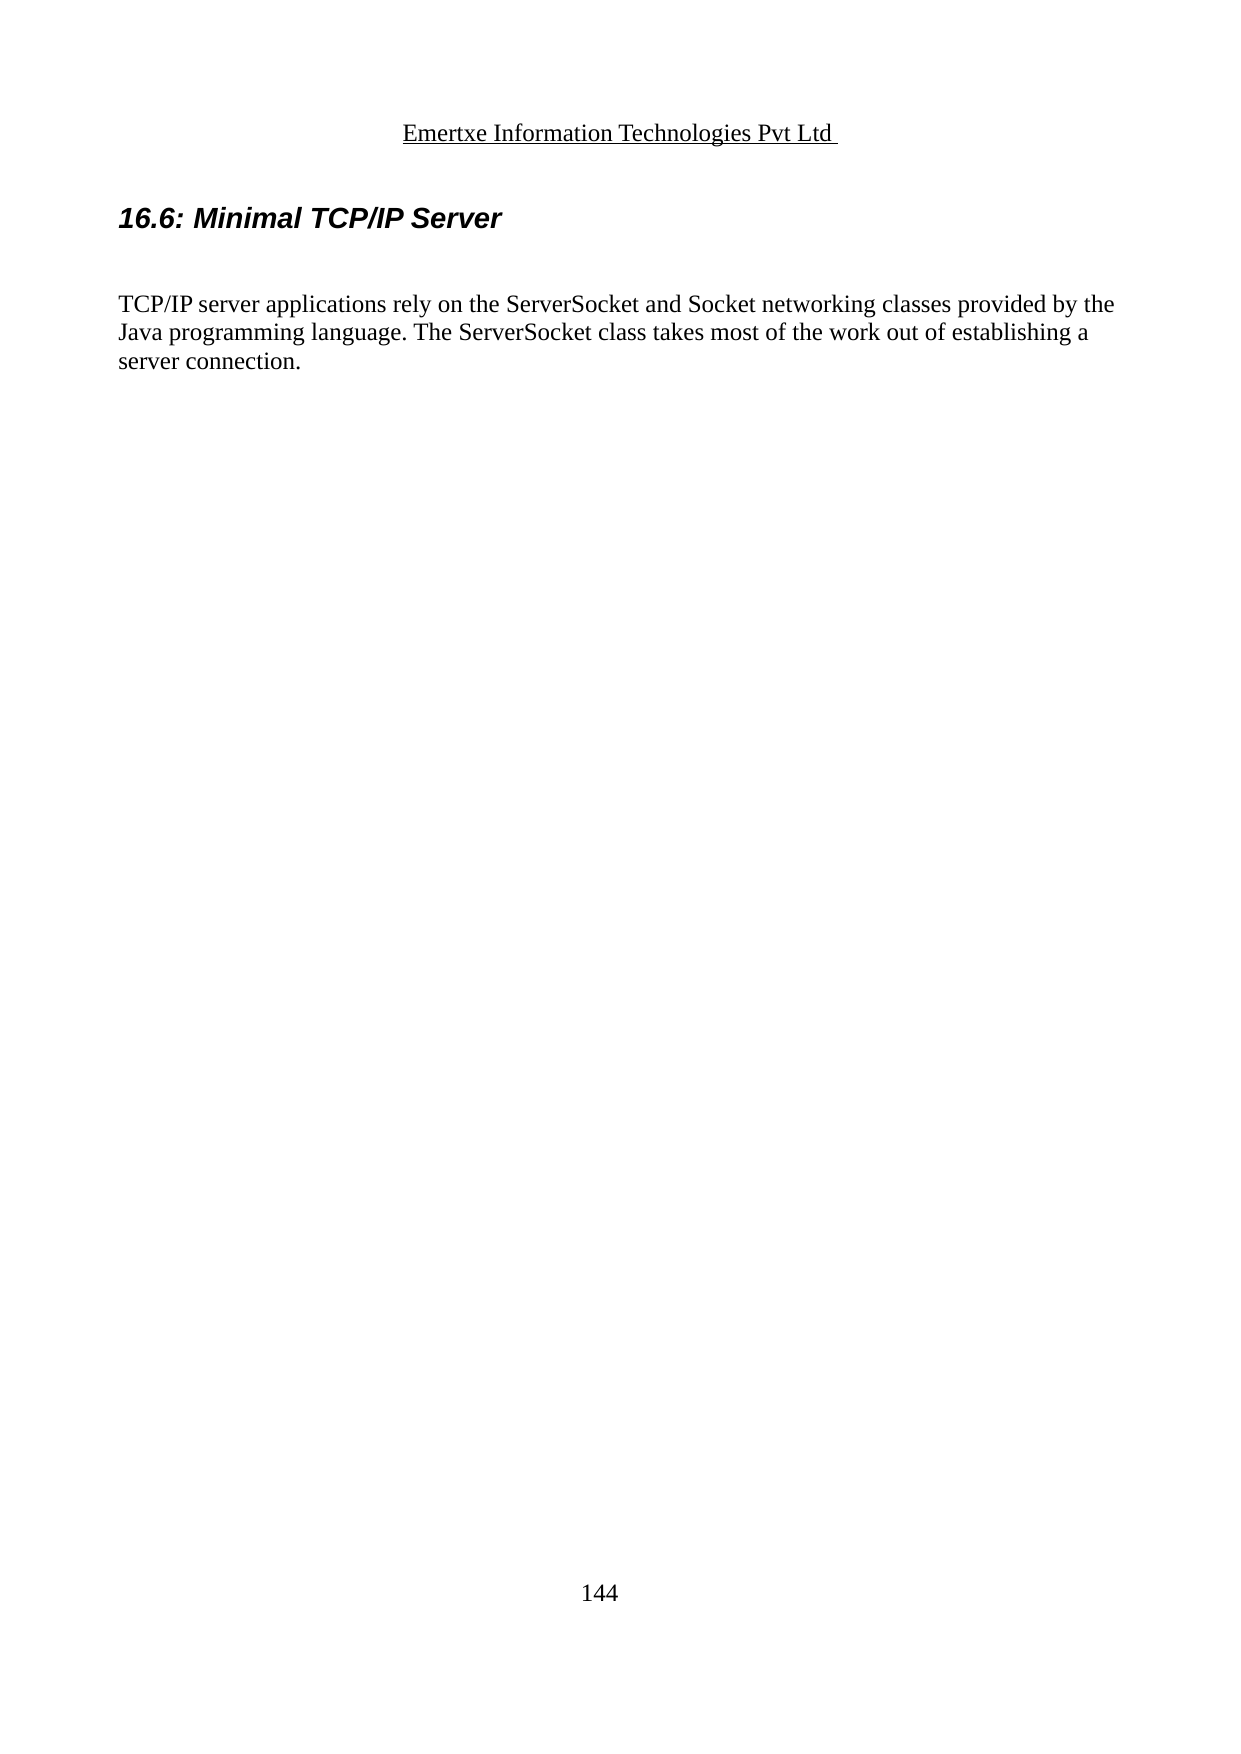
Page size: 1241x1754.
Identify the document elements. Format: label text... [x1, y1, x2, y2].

text TCP/IP server applications rely on the ServerSocket and Socket networking classes provided by the Java programming language. The ServerSocket class takes most of the work out of establishing a server connection. [118, 289, 1122, 375]
subtitle Minimal TCP/IP Server [118, 201, 1122, 235]
